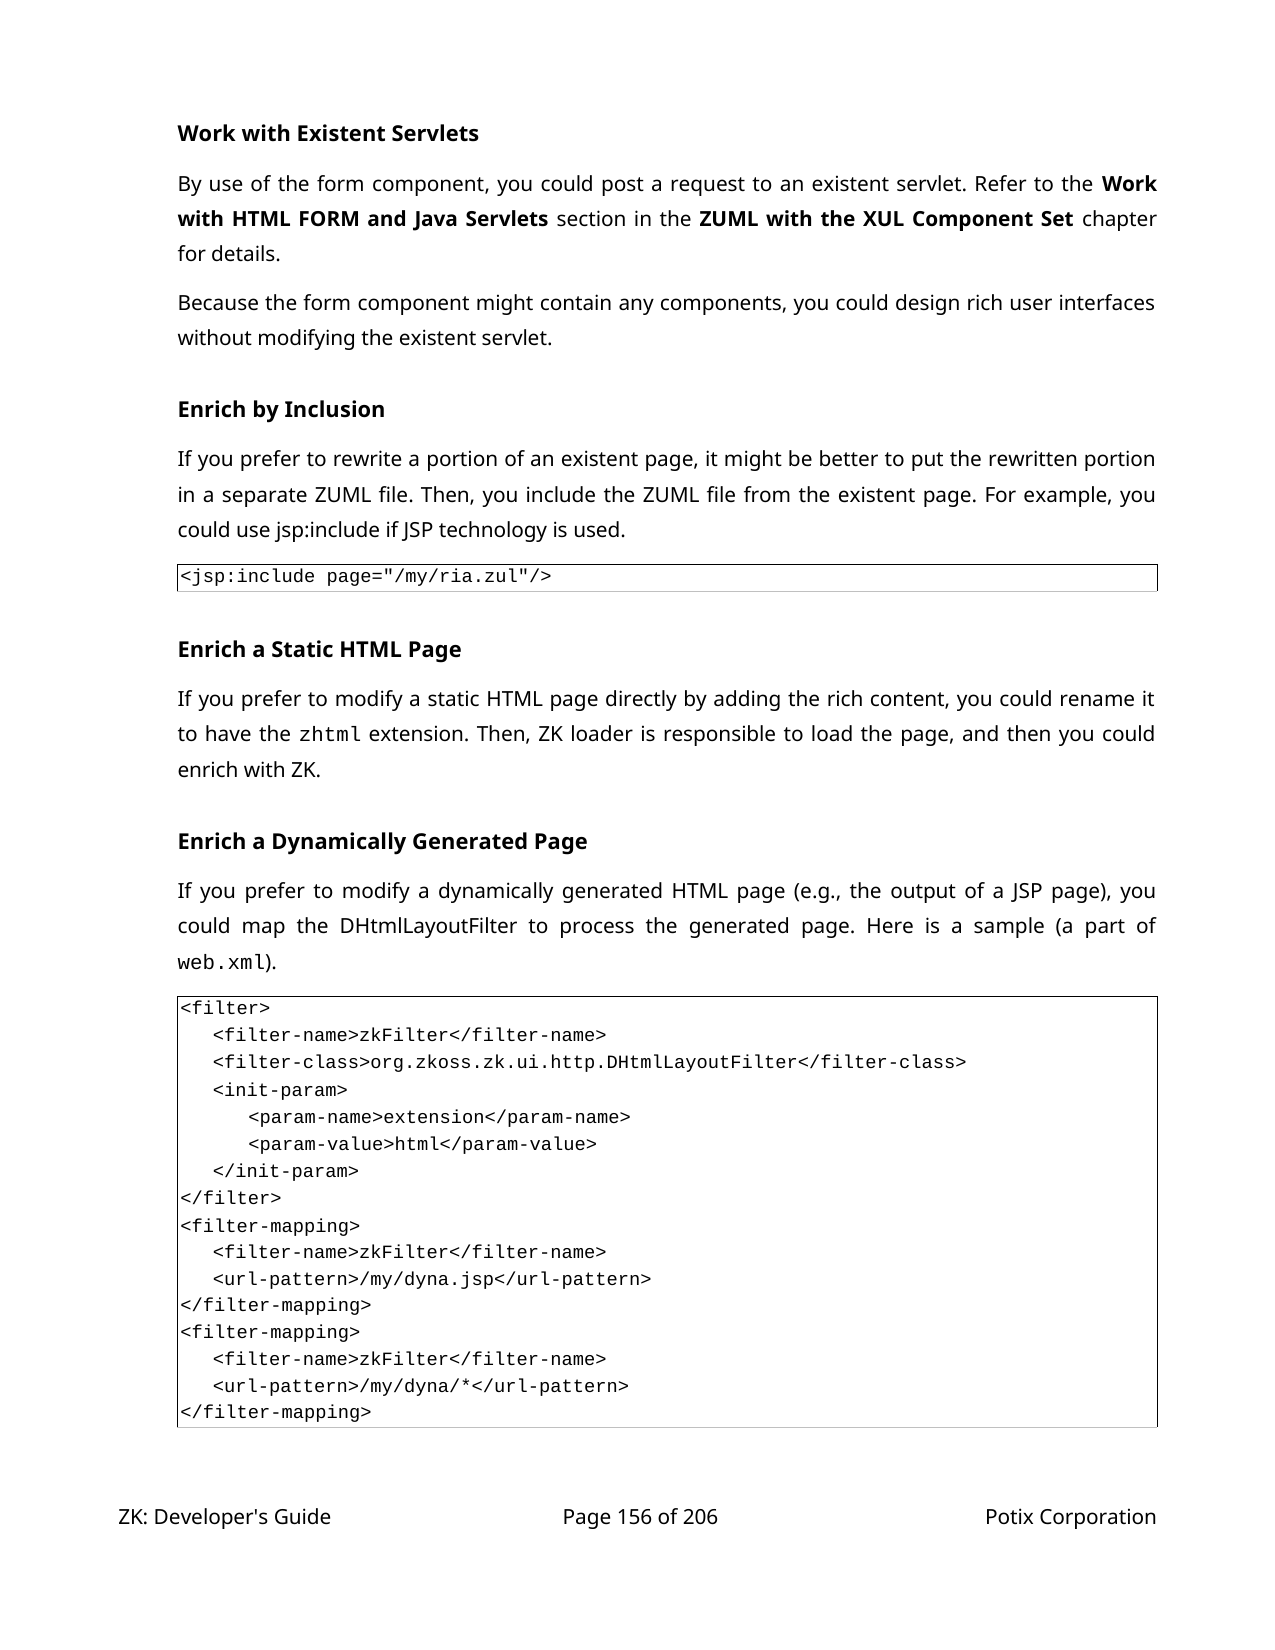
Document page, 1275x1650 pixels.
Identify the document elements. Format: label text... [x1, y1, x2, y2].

text <filter> [178, 997, 1157, 1020]
text If you prefer to modify a static HTML page directly by adding the rich content, you could rename it to have the zhtml extension. Then, ZK loader is responsible to load the page, and then you could enrich with ZK. [177, 684, 1157, 783]
text <init-param> [178, 1077, 1157, 1102]
text If you prefer to rewrite a portion of an existent page, it might be better to put the rewritten portion in a separate ZUML file. Then, you include the ZUML file from the existent page. For example, you could use jsp:include if JSP technology is used. [177, 444, 1157, 543]
subtitle Enrich by Inclusion [177, 394, 1157, 424]
text Because the form component might contain any components, you could design rich user interfaces without modifying the existent servlet. [177, 288, 1157, 351]
text </filter> [178, 1186, 1157, 1211]
text By use of the form component, you could post a request to an existent servlet. Refer to the Work with HTML FORM and Java Servlets section in the ZUML with the XUL Component Set chapter for details. [177, 169, 1157, 267]
text <filter-name>zkFilter</filter-name> [178, 1023, 1157, 1047]
text <jsp:include page="/my/ria.zul"/> [178, 565, 1157, 591]
text <filter-mapping> <filter-name>zkFilter</filter-name> <url-pattern>/my/dyna/*</url-pattern> </filter-mapping> [178, 1320, 1157, 1427]
text <param-value>html</param-value> [178, 1132, 1157, 1156]
text <filter-class>org.zkoss.zk.ui.http.DHtmlLayoutFilter</filter-class> [178, 1050, 1157, 1074]
text </init-param> [178, 1159, 1157, 1183]
subtitle Work with Existent Servlets [177, 118, 1157, 148]
text If you prefer to modify a dynamically generated HTML page (e.g., the output of a JSP page), you could map the DHtmlLayoutFilter to process the generated page. Here is a sample (a part of web.xml). [177, 876, 1157, 975]
text <param-name>extension</param-name> [178, 1105, 1157, 1129]
text <filter-mapping> <filter-name>zkFilter</filter-name> <url-pattern>/my/dyna.jsp</url-pattern> </filter-mapping> [178, 1213, 1157, 1317]
subtitle Enrich a Dynamically Generated Page [177, 826, 1157, 856]
subtitle Enrich a Static HTML Page [177, 634, 1157, 664]
